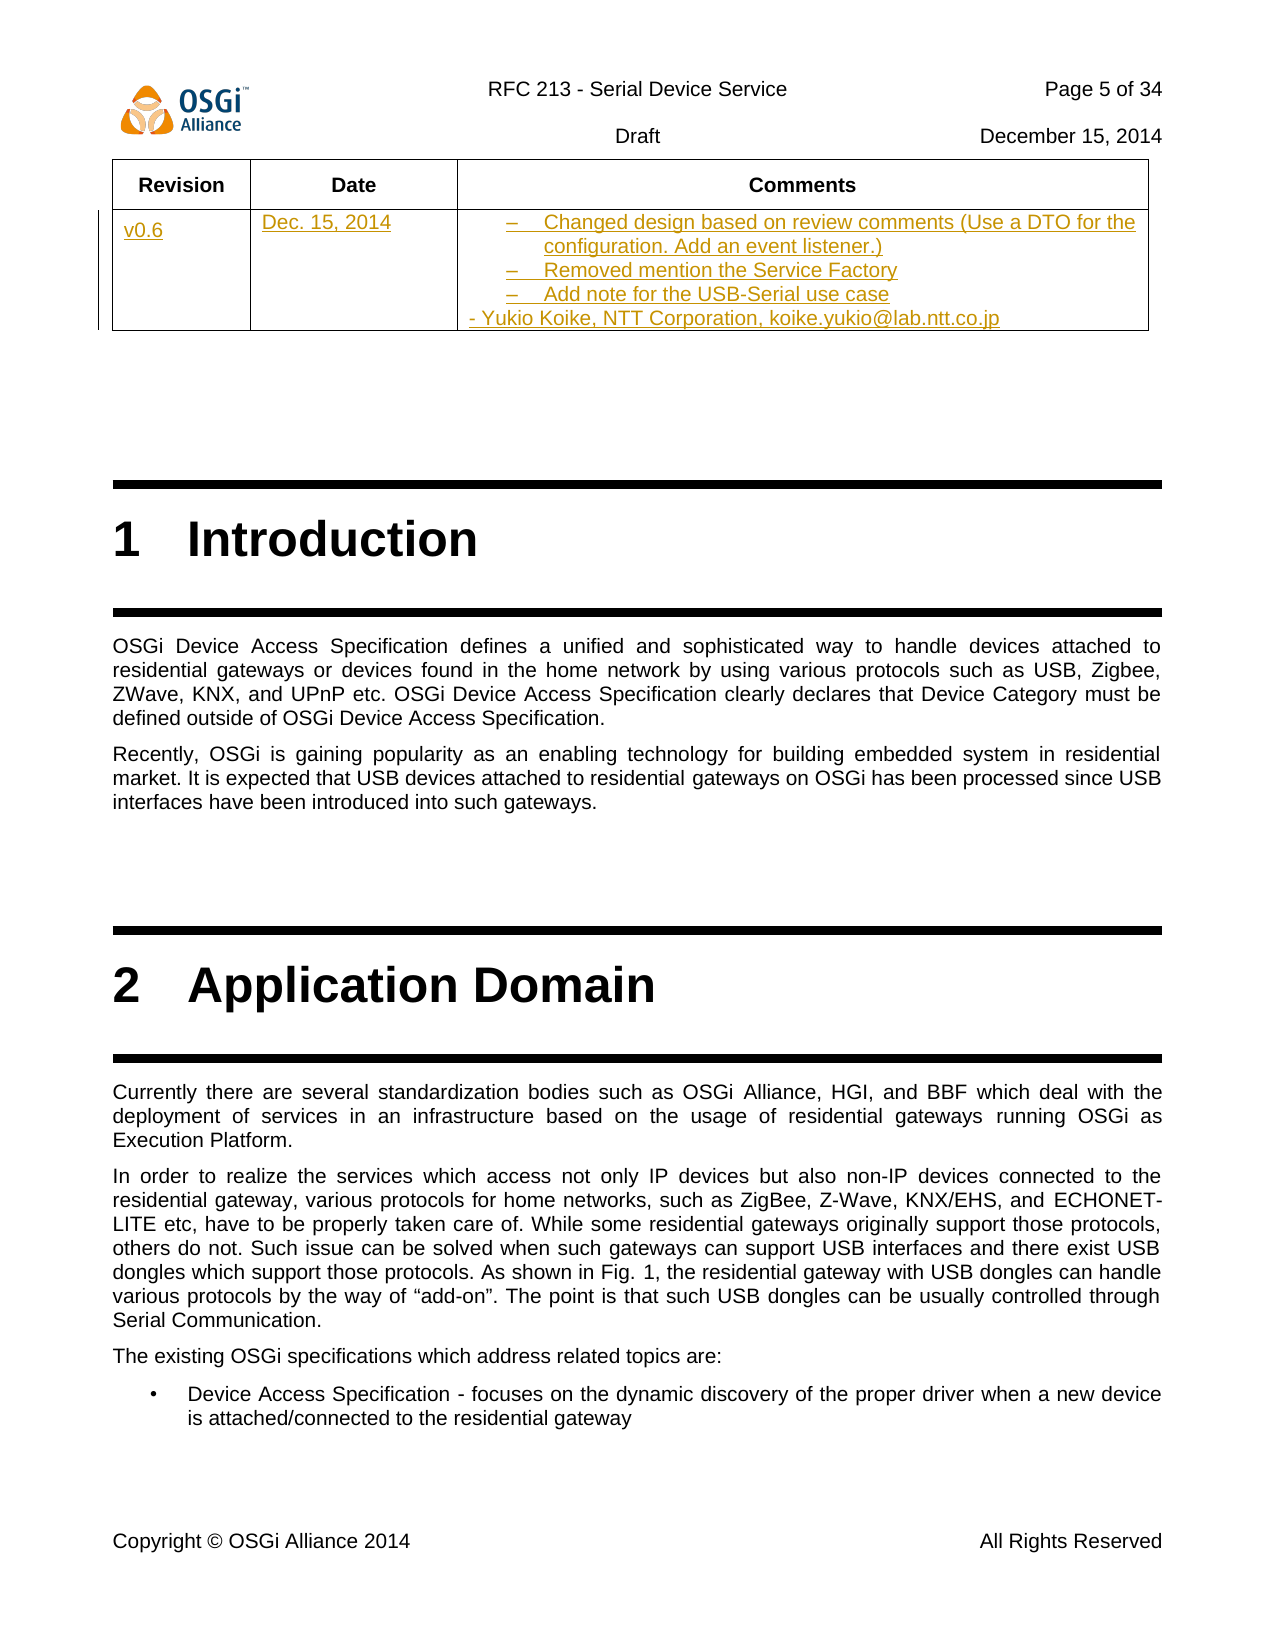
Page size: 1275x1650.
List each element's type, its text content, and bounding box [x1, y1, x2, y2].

subtitle Application Domain [112, 927, 1162, 1063]
table_header Date [251, 160, 457, 209]
table_cell v0.6 [113, 210, 250, 330]
picture [113, 78, 257, 142]
table_cell Dec. 15, 2014 [251, 210, 457, 330]
table_header Comments [458, 160, 1148, 209]
text OSGi Device Access Specification defines a unified and sophisticated way to handle devices attached to residential gateways or devices found in the home network by using various protocols such as USB, Zigbee, ZWave, KNX, and UPnP etc. OSGi Device Access Specification clearly declares that Device Category must be defined outside of OSGi Device Access Specification. [112, 633, 1162, 729]
list Device Access Specification - focuses on the dynamic discovery of the proper driver when a new device is attached/connected to the residential gateway [150, 1381, 1162, 1430]
table_cell Changed design based on review comments (Use a DTO for the configuration. Add an event listener.) Removed mention the Service Factory Add note for the USB-Serial use case - Yukio Koike, NTT Corporation, koike.yukio@lab.ntt.co.jp [458, 210, 1148, 330]
text The existing OSGi specifications which address related topics are: [112, 1344, 1162, 1368]
text In order to realize the services which access not only IP devices but also non-IP devices connected to the residential gateway, various protocols for home networks, such as ZigBee, Z-Wave, KNX/EHS, and ECHONET-LITE etc, have to be properly taken care of. While some residential gateways originally support those protocols, others do not. Such issue can be solved when such gateways can support USB interfaces and there exist USB dongles which support those protocols. As shown in Fig. 1, the residential gateway with USB dongles can handle various protocols by the way of “add-on”. The point is that such USB dongles can be usually controlled through Serial Communication. [112, 1164, 1162, 1332]
table_header Revision [113, 160, 250, 209]
text Currently there are several standardization bodies such as OSGi Alliance, HGI, and BBF which deal with the deployment of services in an infrastructure based on the usage of residential gateways running OSGi as Execution Platform. [112, 1079, 1162, 1151]
text Recently, OSGi is gaining popularity as an enabling technology for building embedded system in residential market. It is expected that USB devices attached to residential gateways on OSGi has been processed since USB interfaces have been introduced into such gateways. [112, 742, 1162, 814]
subtitle Introduction [112, 481, 1162, 617]
